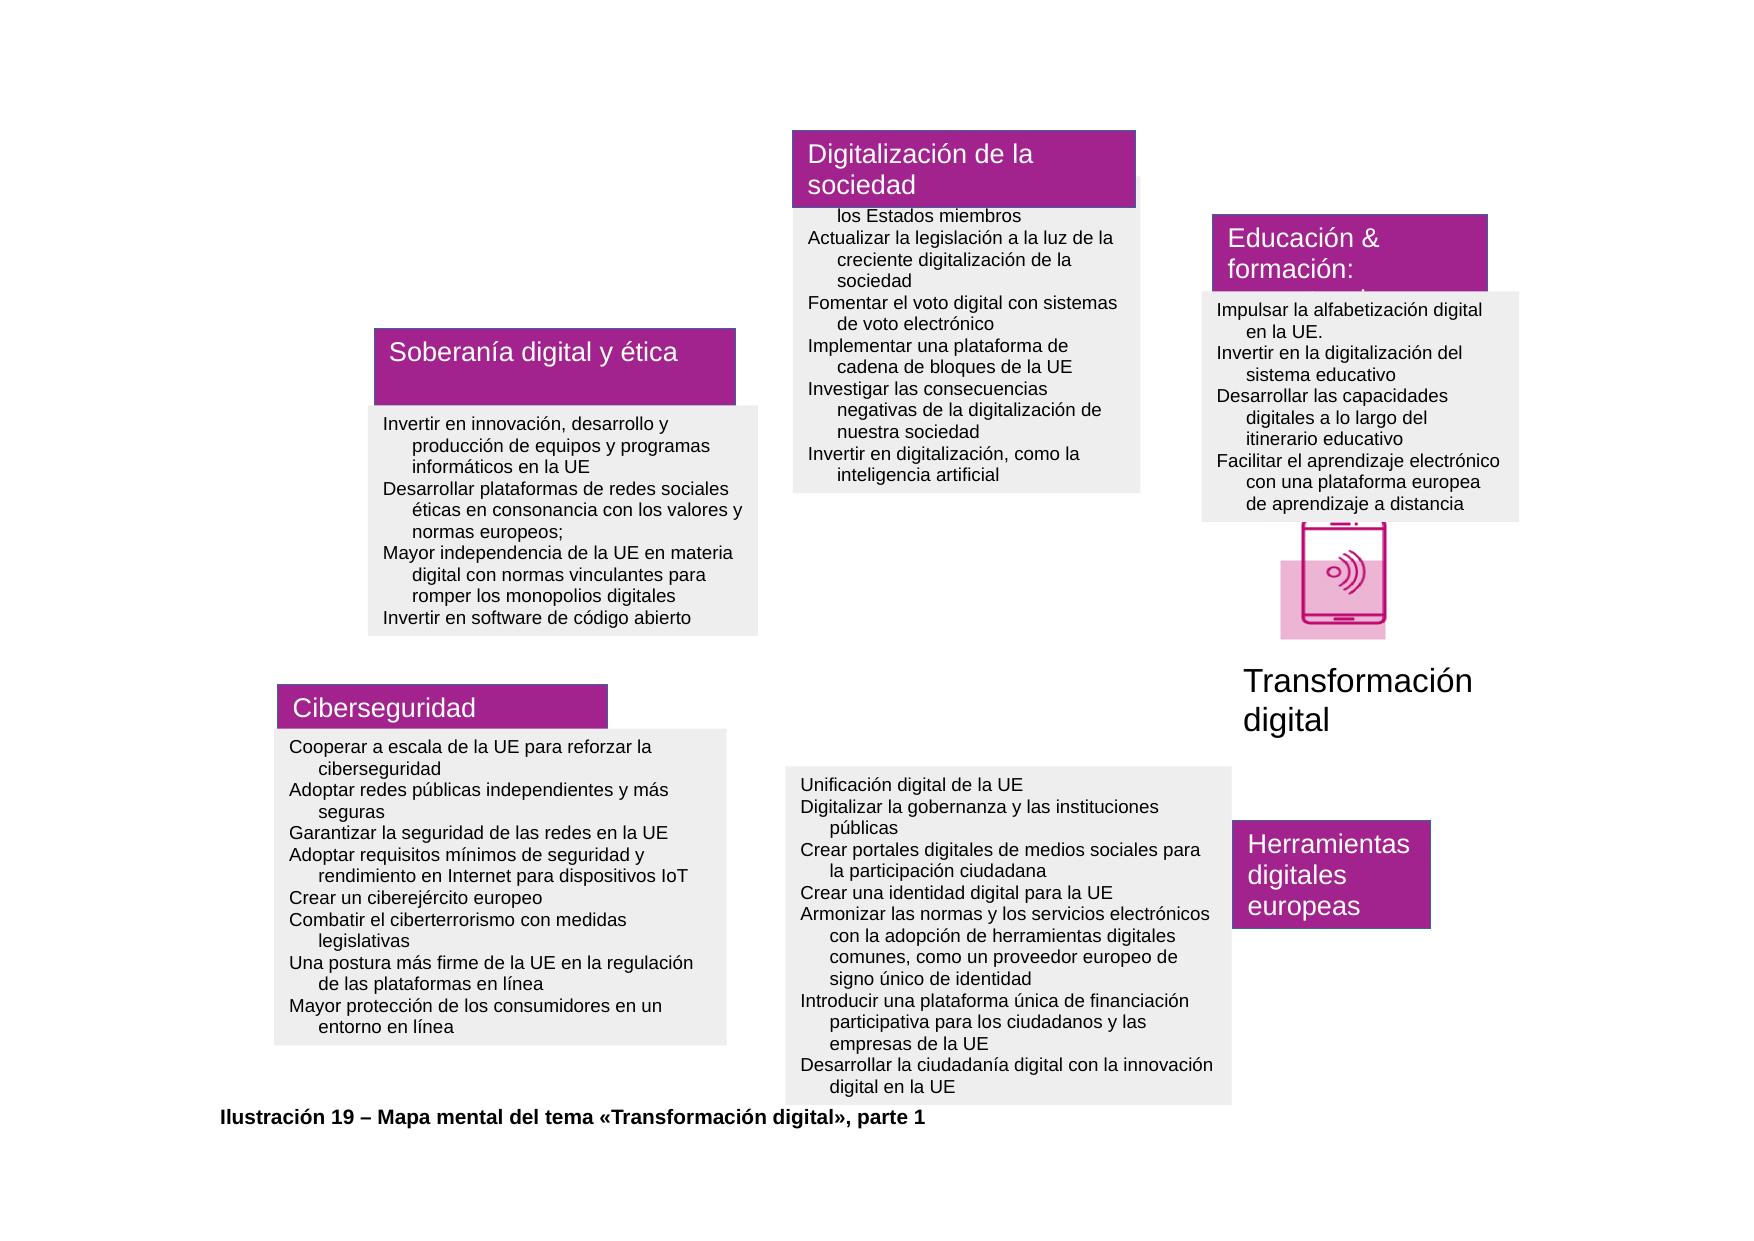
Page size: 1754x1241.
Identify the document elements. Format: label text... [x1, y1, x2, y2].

text Ilustración 19 – Mapa mental del tema «Transformación digital», parte 1 [220, 143, 1578, 1129]
picture [1260, 522, 1398, 645]
